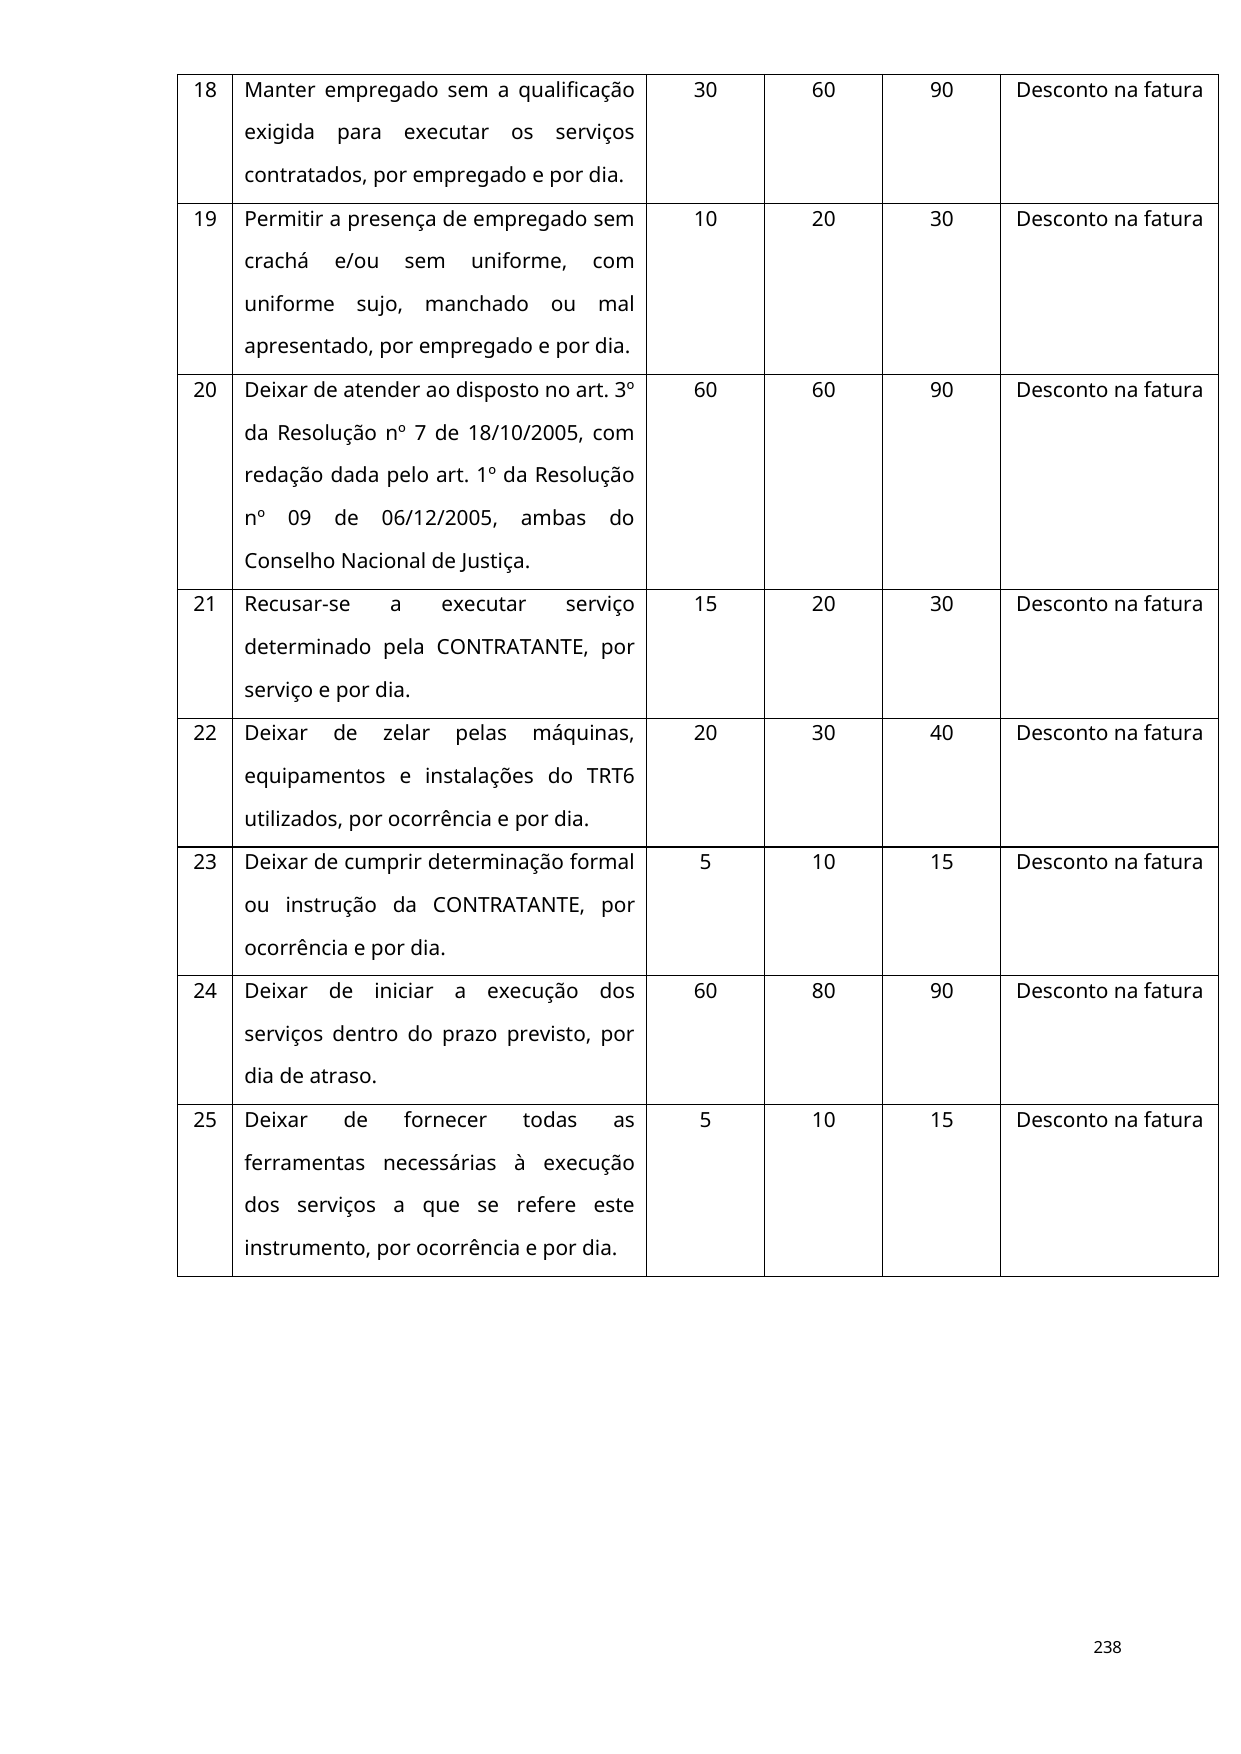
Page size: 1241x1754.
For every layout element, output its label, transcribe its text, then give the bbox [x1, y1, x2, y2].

table_cell 5 [647, 1105, 764, 1276]
table_cell 30 [883, 590, 1000, 717]
table_cell 10 [765, 848, 882, 975]
table_cell 30 [883, 204, 1000, 374]
table_cell Permitir a presença de empregado sem crachá e/ou sem uniforme, com uniforme sujo, manchado ou mal apresentado, por empregado e por dia. [233, 204, 646, 374]
table_cell 90 [883, 75, 1000, 203]
table_cell 21 [178, 590, 232, 717]
table_cell Recusar-se a executar serviço determinado pela CONTRATANTE, por serviço e por dia. [233, 590, 646, 717]
table_cell 24 [178, 976, 232, 1104]
table_cell Desconto na fatura [1001, 719, 1218, 846]
table_cell 15 [647, 590, 764, 717]
table_cell 10 [765, 1105, 882, 1276]
table_cell 40 [883, 719, 1000, 846]
table_cell 60 [765, 75, 882, 203]
table_cell Desconto na fatura [1001, 1105, 1218, 1276]
table_cell Deixar de atender ao disposto no art. 3º da Resolução nº 7 de 18/10/2005, com redação dada pelo art. 1º da Resolução nº 09 de 06/12/2005, ambas do Conselho Nacional de Justiça. [233, 375, 646, 588]
table_cell 18 [178, 75, 232, 203]
table_cell 20 [178, 375, 232, 588]
table_cell Deixar de zelar pelas máquinas, equipamentos e instalações do TRT6 utilizados, por ocorrência e por dia. [233, 719, 646, 846]
table_cell 30 [765, 719, 882, 846]
table_cell 90 [883, 375, 1000, 588]
table_cell Desconto na fatura [1001, 375, 1218, 588]
table_cell 10 [647, 204, 764, 374]
table_cell 80 [765, 976, 882, 1104]
table_cell 5 [647, 848, 764, 975]
table_cell Desconto na fatura [1001, 204, 1218, 374]
table_cell 22 [178, 719, 232, 846]
table_cell Deixar de iniciar a execução dos serviços dentro do prazo previsto, por dia de atraso. [233, 976, 646, 1104]
table_cell 15 [883, 848, 1000, 975]
table_cell 60 [647, 976, 764, 1104]
table_cell 20 [765, 590, 882, 717]
table_cell Desconto na fatura [1001, 590, 1218, 717]
table_cell 60 [765, 375, 882, 588]
table_cell Deixar de fornecer todas as ferramentas necessárias à execução dos serviços a que se refere este instrumento, por ocorrência e por dia. [233, 1105, 646, 1276]
table_cell 19 [178, 204, 232, 374]
table_cell 23 [178, 848, 232, 975]
table_cell 20 [765, 204, 882, 374]
table_cell 30 [647, 75, 764, 203]
table_cell 25 [178, 1105, 232, 1276]
table_cell Deixar de cumprir determinação formal ou instrução da CONTRATANTE, por ocorrência e por dia. [233, 848, 646, 975]
table_cell Desconto na fatura [1001, 75, 1218, 203]
table_cell 15 [883, 1105, 1000, 1276]
table_cell 20 [647, 719, 764, 846]
table_cell Desconto na fatura [1001, 976, 1218, 1104]
table_cell 90 [883, 976, 1000, 1104]
table_cell 60 [647, 375, 764, 588]
table_cell Desconto na fatura [1001, 848, 1218, 975]
table_cell Manter empregado sem a qualificação exigida para executar os serviços contratados, por empregado e por dia. [233, 75, 646, 203]
